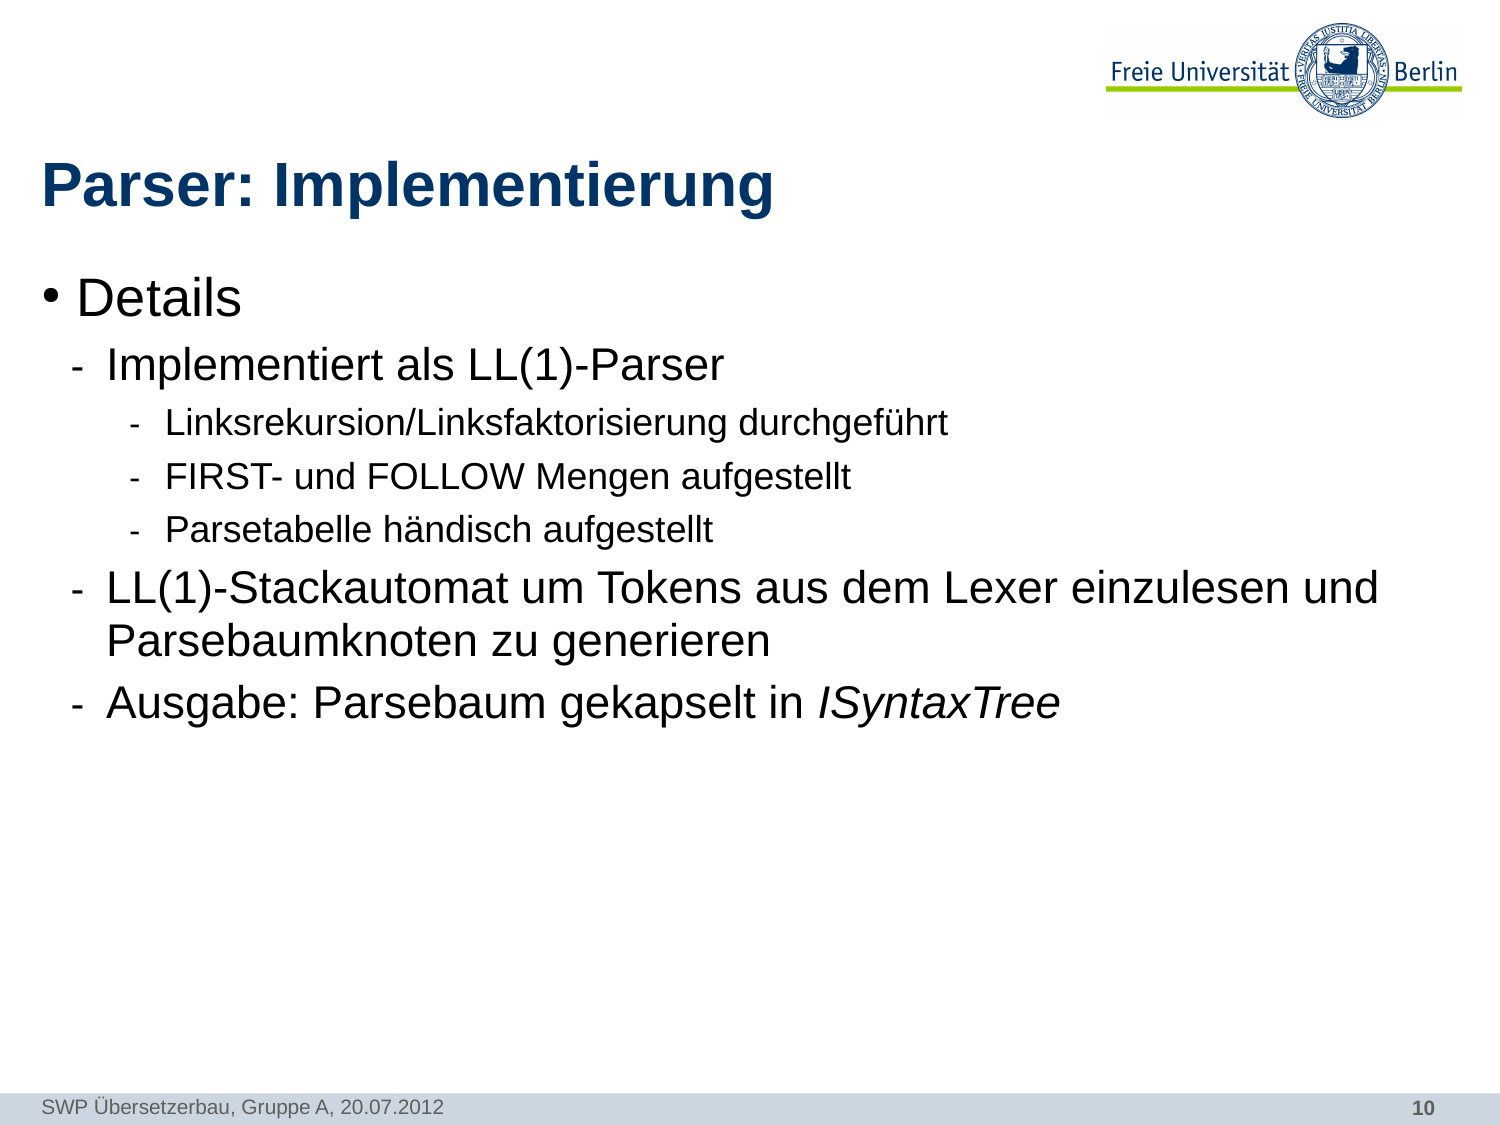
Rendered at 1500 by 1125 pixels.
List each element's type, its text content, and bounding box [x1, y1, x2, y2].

picture [1106, 23, 1462, 118]
title Parser: Implementierung [41, 149, 1460, 221]
list Details Implementiert als LL(1)-Parser Linksrekursion/Linksfaktorisierung durchgeführt FIRST- und FOLLOW Mengen aufgestellt Parsetabelle händisch aufgestellt LL(1)-Stackautomat um Tokens aus dem Lexer einzulesen und Parsebaumknoten zu generieren Ausgabe: Parsebaum gekapselt in ISyntaxTree [41, 265, 1460, 919]
